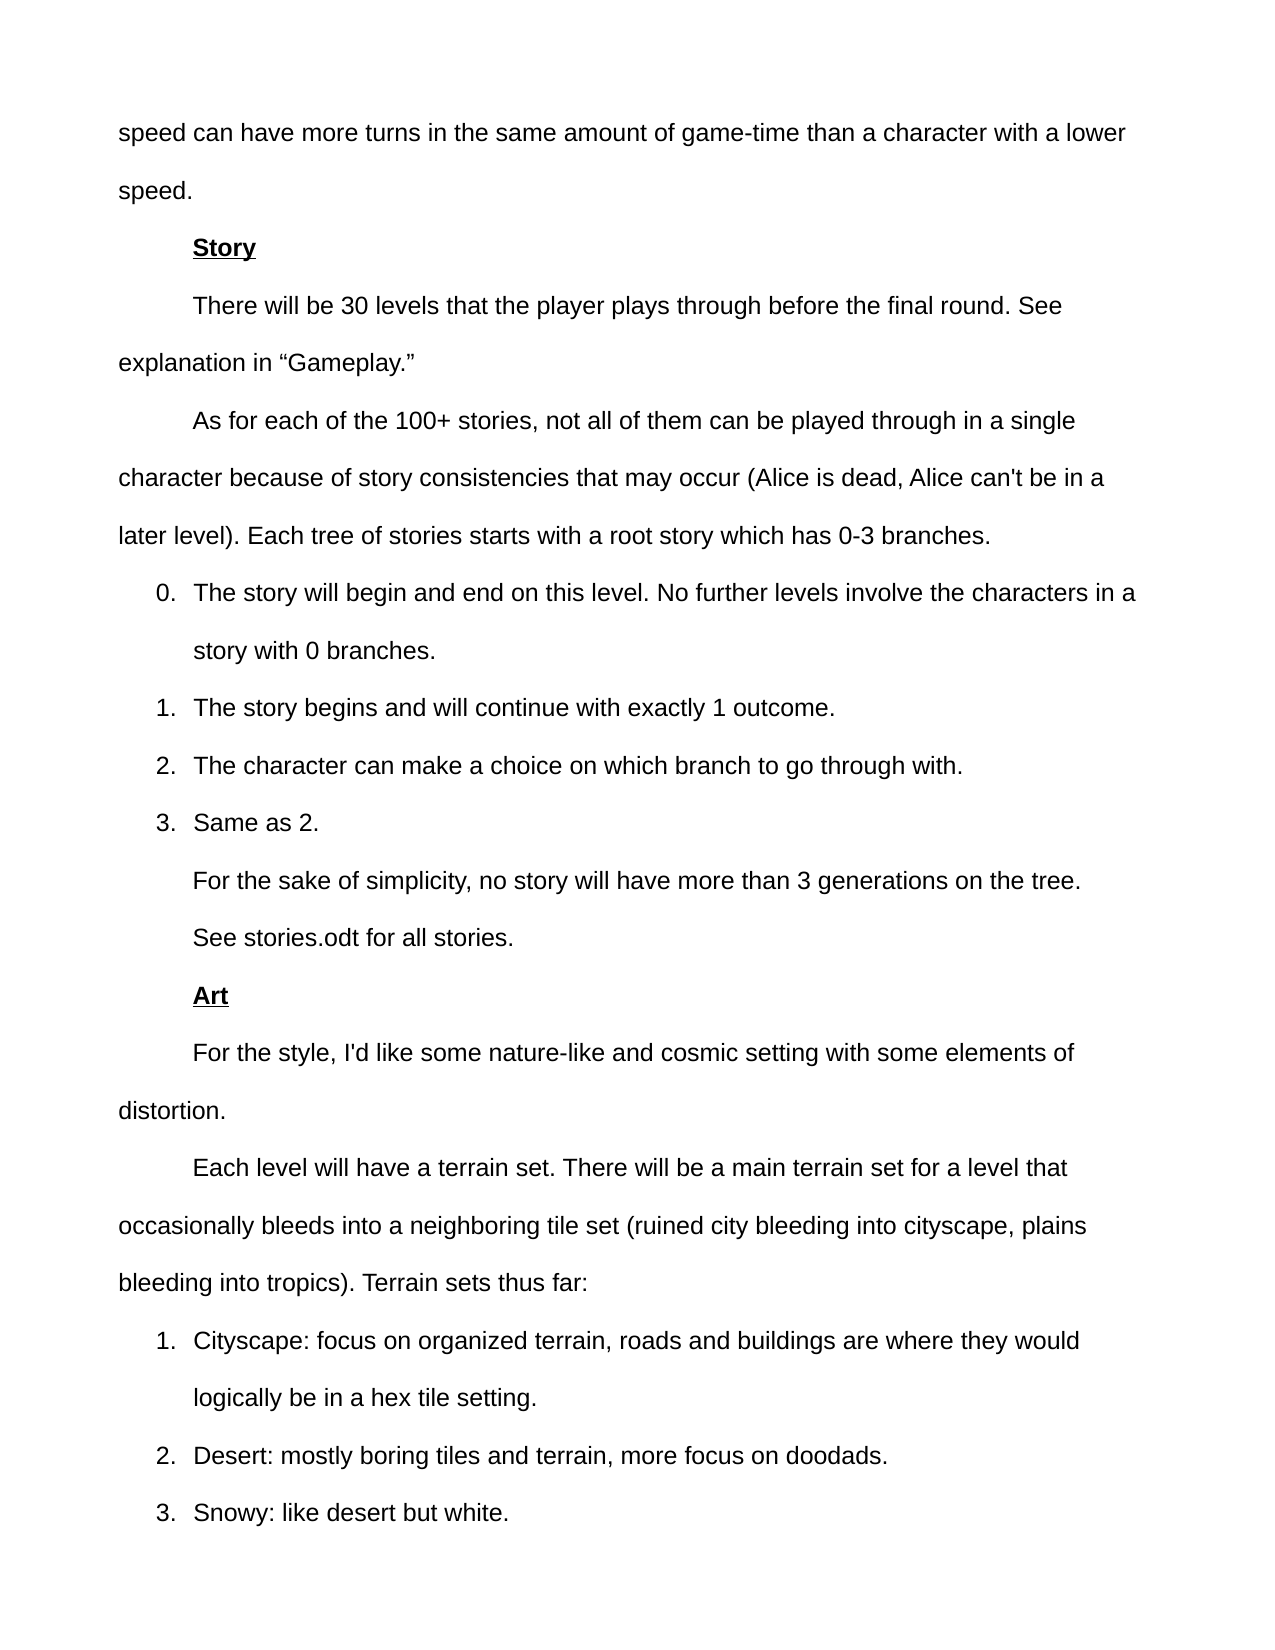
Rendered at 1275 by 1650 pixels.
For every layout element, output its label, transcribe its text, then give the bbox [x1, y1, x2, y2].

text For the style, I'd like some nature-like and cosmic setting with some elements of distortion. [118, 1038, 1157, 1124]
text See stories.odt for all stories. [118, 923, 1157, 952]
list Desert: mostly boring tiles and terrain, more focus on doodads. [156, 1441, 1157, 1469]
list The story begins and will continue with exactly 1 outcome. [156, 693, 1157, 722]
list Cityscape: focus on organized terrain, roads and buildings are where they would logically be in a hex tile setting. [156, 1326, 1157, 1412]
list The character can make a choice on which branch to go through with. [156, 751, 1157, 779]
list Snowy: like desert but white. [156, 1498, 1157, 1527]
text Each level will have a terrain set. There will be a main terrain set for a level that occasionally bleeds into a neighboring tile set (ruined city bleeding into cityscape, plains bleeding into tropics). Terrain sets thus far: [118, 1153, 1157, 1297]
text As for each of the 100+ stories, not all of them can be played through in a single character because of story consistencies that may occur (Alice is dead, Alice can't be in a later level). Each tree of stories starts with a root story which has 0-3 branches. [118, 406, 1157, 549]
text speed can have more turns in the same amount of game-time than a character with a lower speed. [118, 118, 1157, 204]
text For the sake of simplicity, no story will have more than 3 generations on the tree. [118, 866, 1157, 894]
text Story [118, 233, 1157, 262]
list Same as 2. [156, 808, 1157, 837]
text There will be 30 levels that the player plays through before the final round. See explanation in “Gameplay.” [118, 291, 1157, 377]
text Art [118, 981, 1157, 1009]
list The story will begin and end on this level. No further levels involve the characters in a story with 0 branches. [156, 578, 1157, 664]
